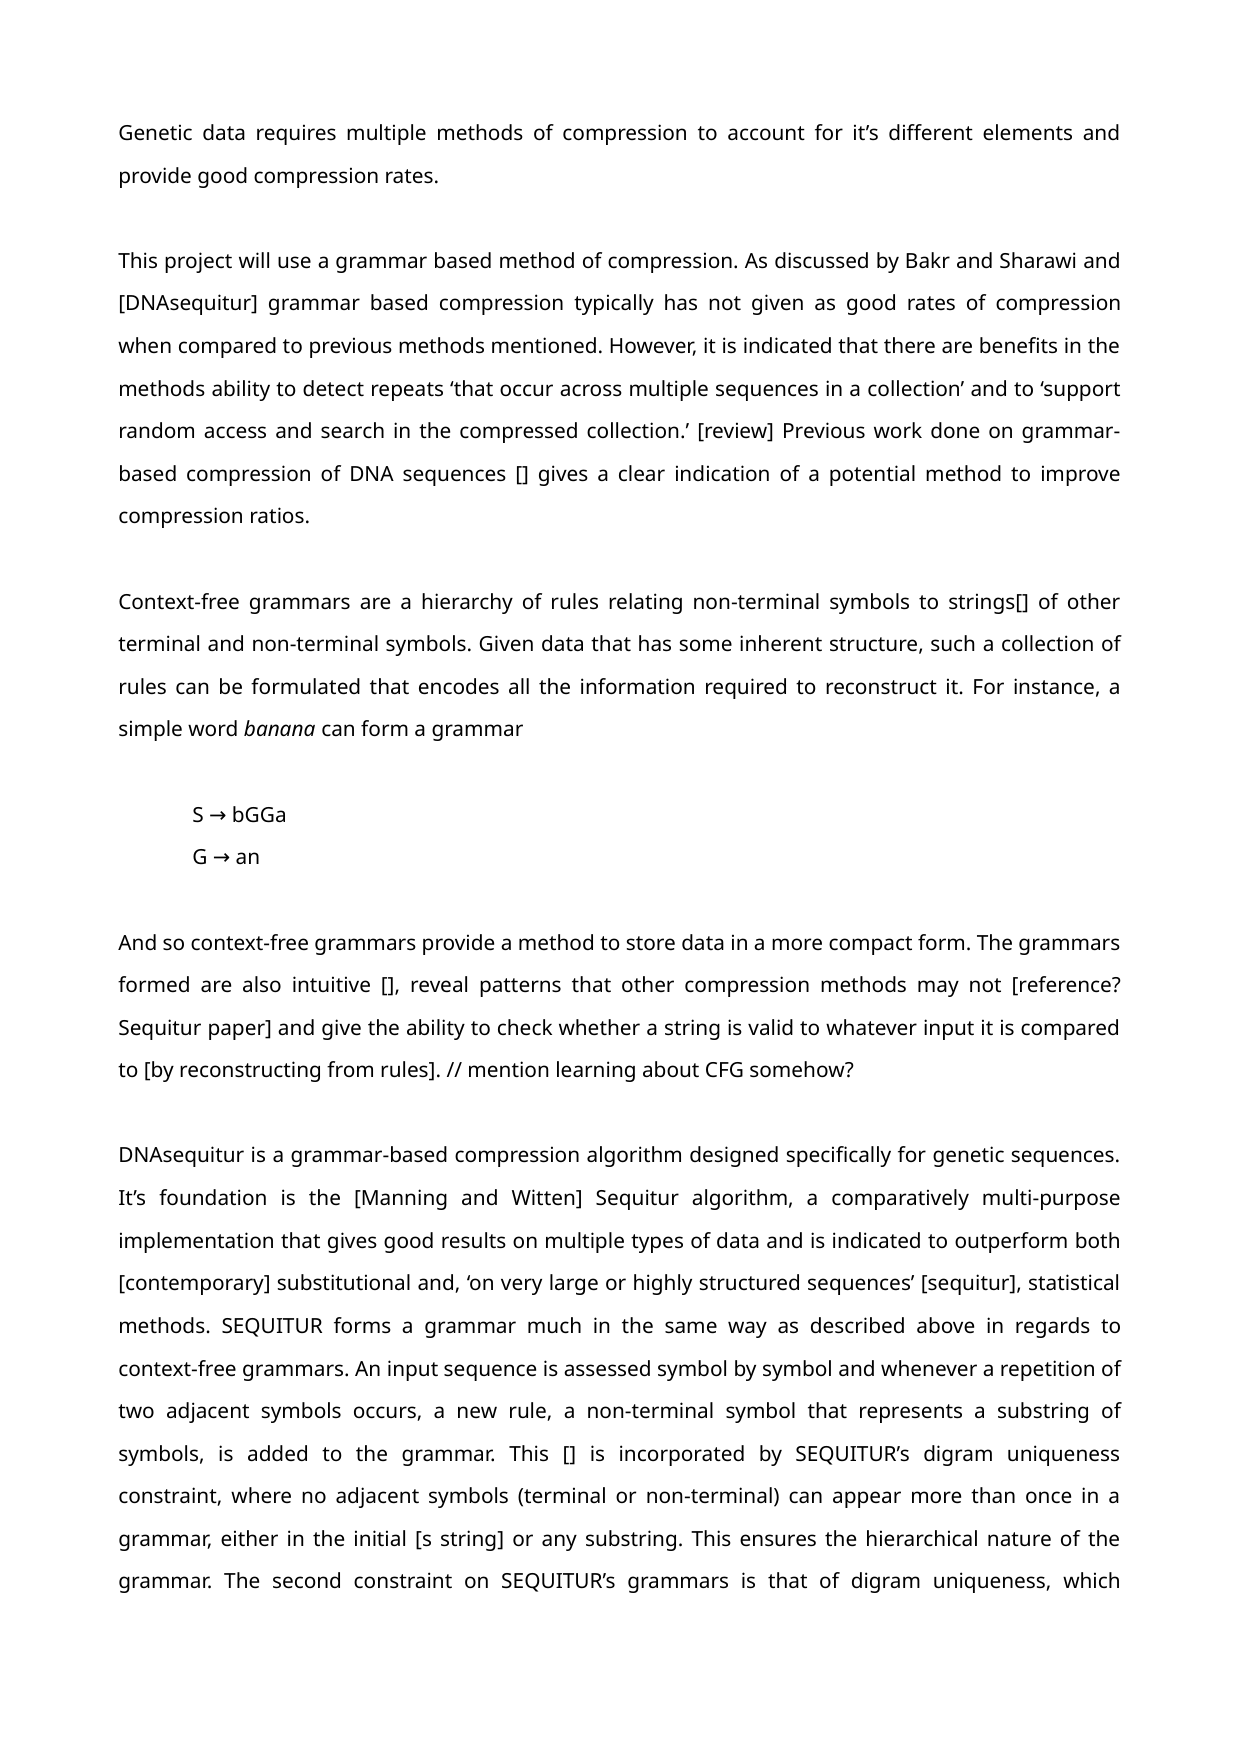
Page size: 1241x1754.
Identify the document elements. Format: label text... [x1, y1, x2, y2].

text And so context-free grammars provide a method to store data in a more compact form. The grammars formed are also intuitive [], reveal patterns that other compression methods may not [reference? Sequitur paper] and give the ability to check whether a string is valid to whatever input it is compared to [by reconstructing from rules]. // mention learning about CFG somehow? [118, 928, 1122, 1084]
text Context-free grammars are a hierarchy of rules relating non-terminal symbols to strings[] of other terminal and non-terminal symbols. Given data that has some inherent structure, such a collection of rules can be formulated that encodes all the information required to reconstruct it. For instance, a simple word banana can form a grammar [118, 587, 1122, 743]
text S → bGGa [118, 800, 1122, 828]
text DNAsequitur is a grammar-based compression algorithm designed specifically for genetic sequences. It’s foundation is the [Manning and Witten] Sequitur algorithm, a comparatively multi-purpose implementation that gives good results on multiple types of data and is indicated to outperform both [contemporary] substitutional and, ‘on very large or highly structured sequences’ [sequitur], statistical methods. SEQUITUR forms a grammar much in the same way as described above in regards to context-free grammars. An input sequence is assessed symbol by symbol and whenever a repetition of two adjacent symbols occurs, a new rule, a non-terminal symbol that represents a substring of symbols, is added to the grammar. This [] is incorporated by SEQUITUR’s digram uniqueness constraint, where no adjacent symbols (terminal or non-terminal) can appear more than once in a grammar, either in the initial [s string] or any substring. This ensures the hierarchical nature of the grammar. The second constraint on SEQUITUR’s grammars is that of digram uniqueness, which [118, 1141, 1122, 1595]
text This project will use a grammar based method of compression. As discussed by Bakr and Sharawi and [DNAsequitur] grammar based compression typically has not given as good rates of compression when compared to previous methods mentioned. However, it is indicated that there are benefits in the methods ability to detect repeats ‘that occur across multiple sequences in a collection’ and to ‘support random access and search in the compressed collection.’ [review] Previous work done on grammar-based compression of DNA sequences [] gives a clear indication of a potential method to improve compression ratios. [118, 246, 1122, 530]
text G → an [118, 842, 1122, 871]
text Genetic data requires multiple methods of compression to account for it’s different elements and provide good compression rates. [118, 118, 1122, 189]
